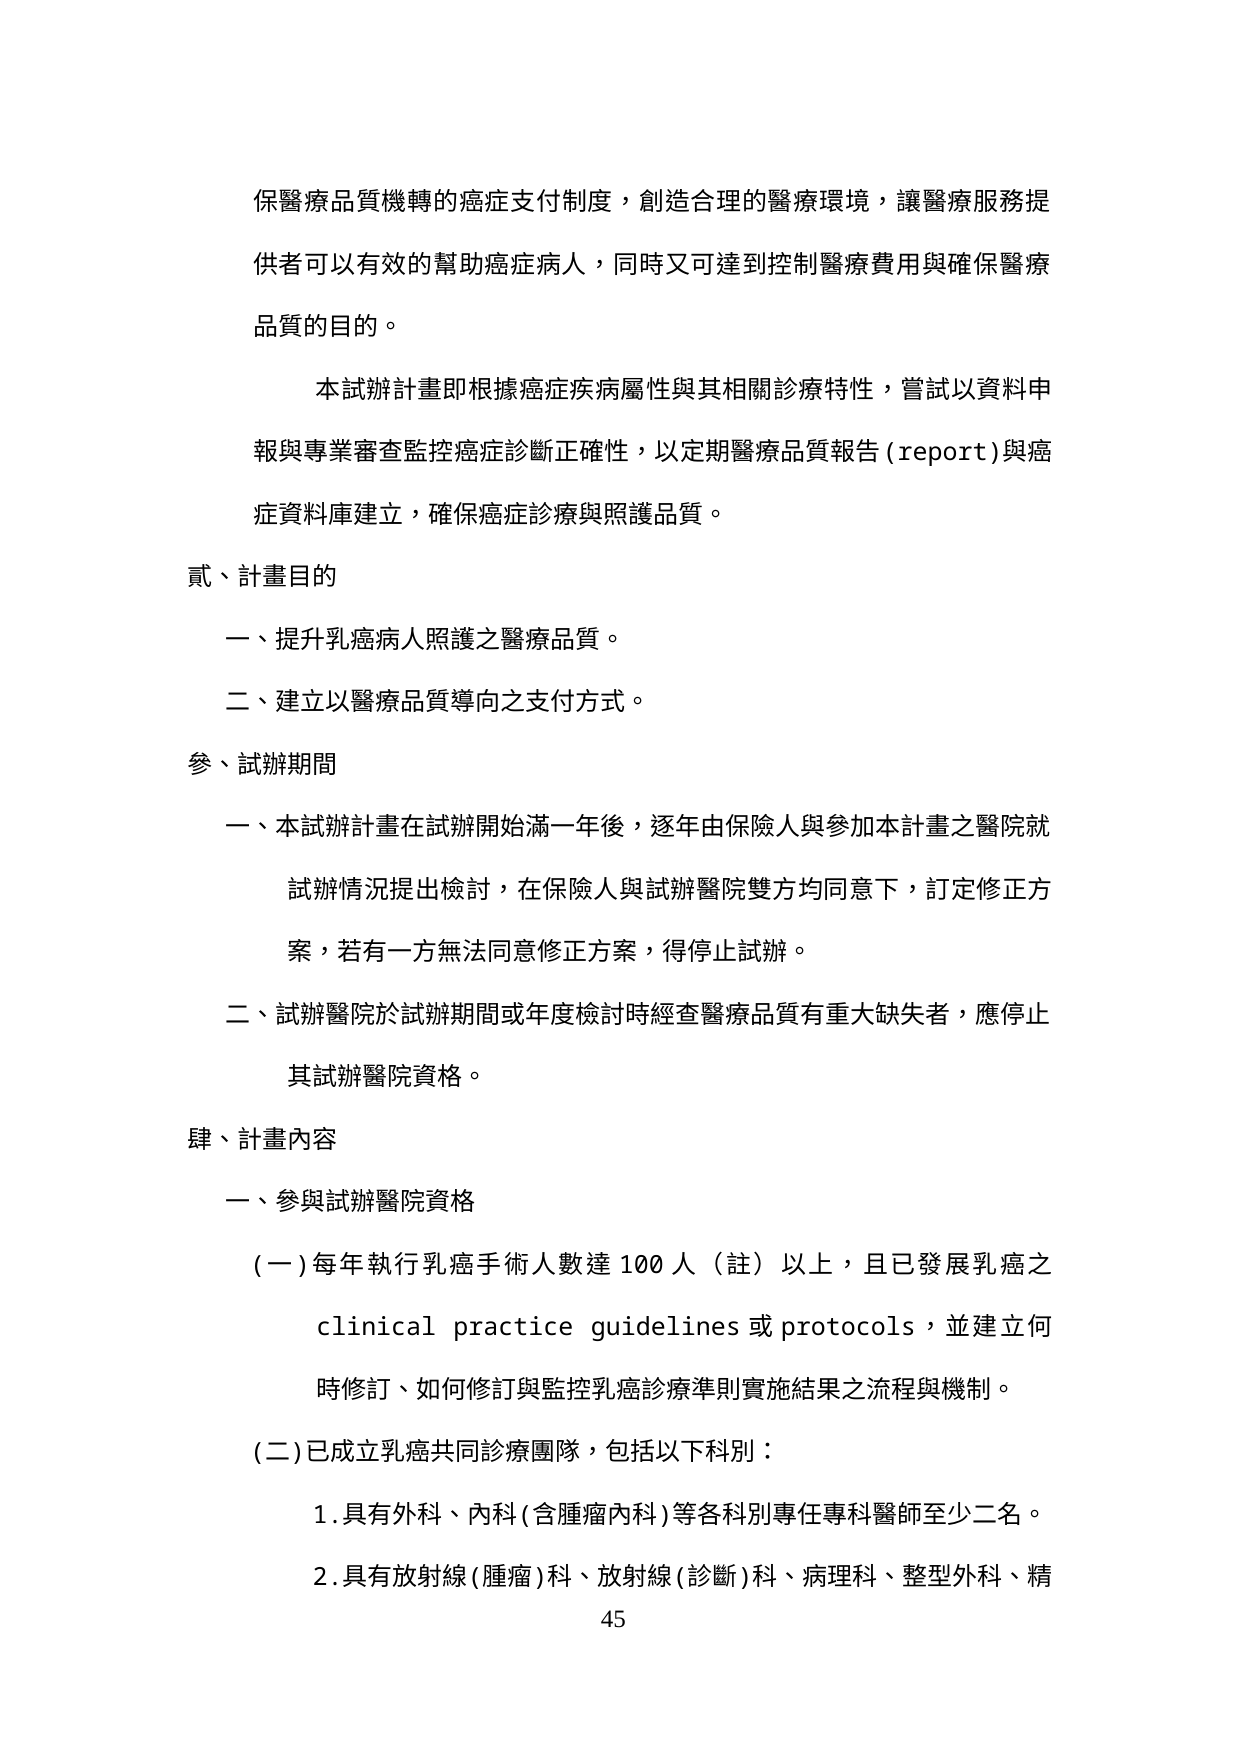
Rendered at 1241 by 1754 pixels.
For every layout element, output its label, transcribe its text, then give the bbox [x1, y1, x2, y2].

text (一)每年執行乳癌手術人數達100人（註）以上，且已發展乳癌之clinical practice guidelines或protocols，並建立何時修訂、如何修訂與監控乳癌診療準則實施結果之流程與機制。 [250, 1221, 1053, 1408]
text 本試辦計畫即根據癌症疾病屬性與其相關診療特性，嘗試以資料申報與專業審查監控癌症診斷正確性，以定期醫療品質報告(report)與癌症資料庫建立，確保癌症診療與照護品質。 [253, 346, 1053, 533]
text 二、建立以醫療品質導向之支付方式。 [225, 658, 1053, 721]
text 二、試辦醫院於試辦期間或年度檢討時經查醫療品質有重大缺失者，應停止其試辦醫院資格。 [225, 971, 1053, 1096]
text 一、提升乳癌病人照護之醫療品質。 [225, 596, 1053, 658]
text (二)已成立乳癌共同診療團隊，包括以下科別： [250, 1408, 1053, 1471]
text 肆、計畫內容 [187, 1096, 1053, 1158]
text 參、試辦期間 [187, 721, 1053, 783]
text 貳、計畫目的 [187, 533, 1053, 596]
text 2.具有放射線(腫瘤)科、放射線(診斷)科、病理科、整型外科、精 [312, 1533, 1053, 1596]
text 一、參與試辦醫院資格 [225, 1158, 1053, 1221]
text 一、本試辦計畫在試辦開始滿一年後，逐年由保險人與參加本計畫之醫院就試辦情況提出檢討，在保險人與試辦醫院雙方均同意下，訂定修正方案，若有一方無法同意修正方案，得停止試辦。 [225, 783, 1053, 971]
text 1.具有外科、內科(含腫瘤內科)等各科別專任專科醫師至少二名。 [312, 1471, 1053, 1533]
text 保醫療品質機轉的癌症支付制度，創造合理的醫療環境，讓醫療服務提供者可以有效的幫助癌症病人，同時又可達到控制醫療費用與確保醫療品質的目的。 [253, 158, 1053, 346]
